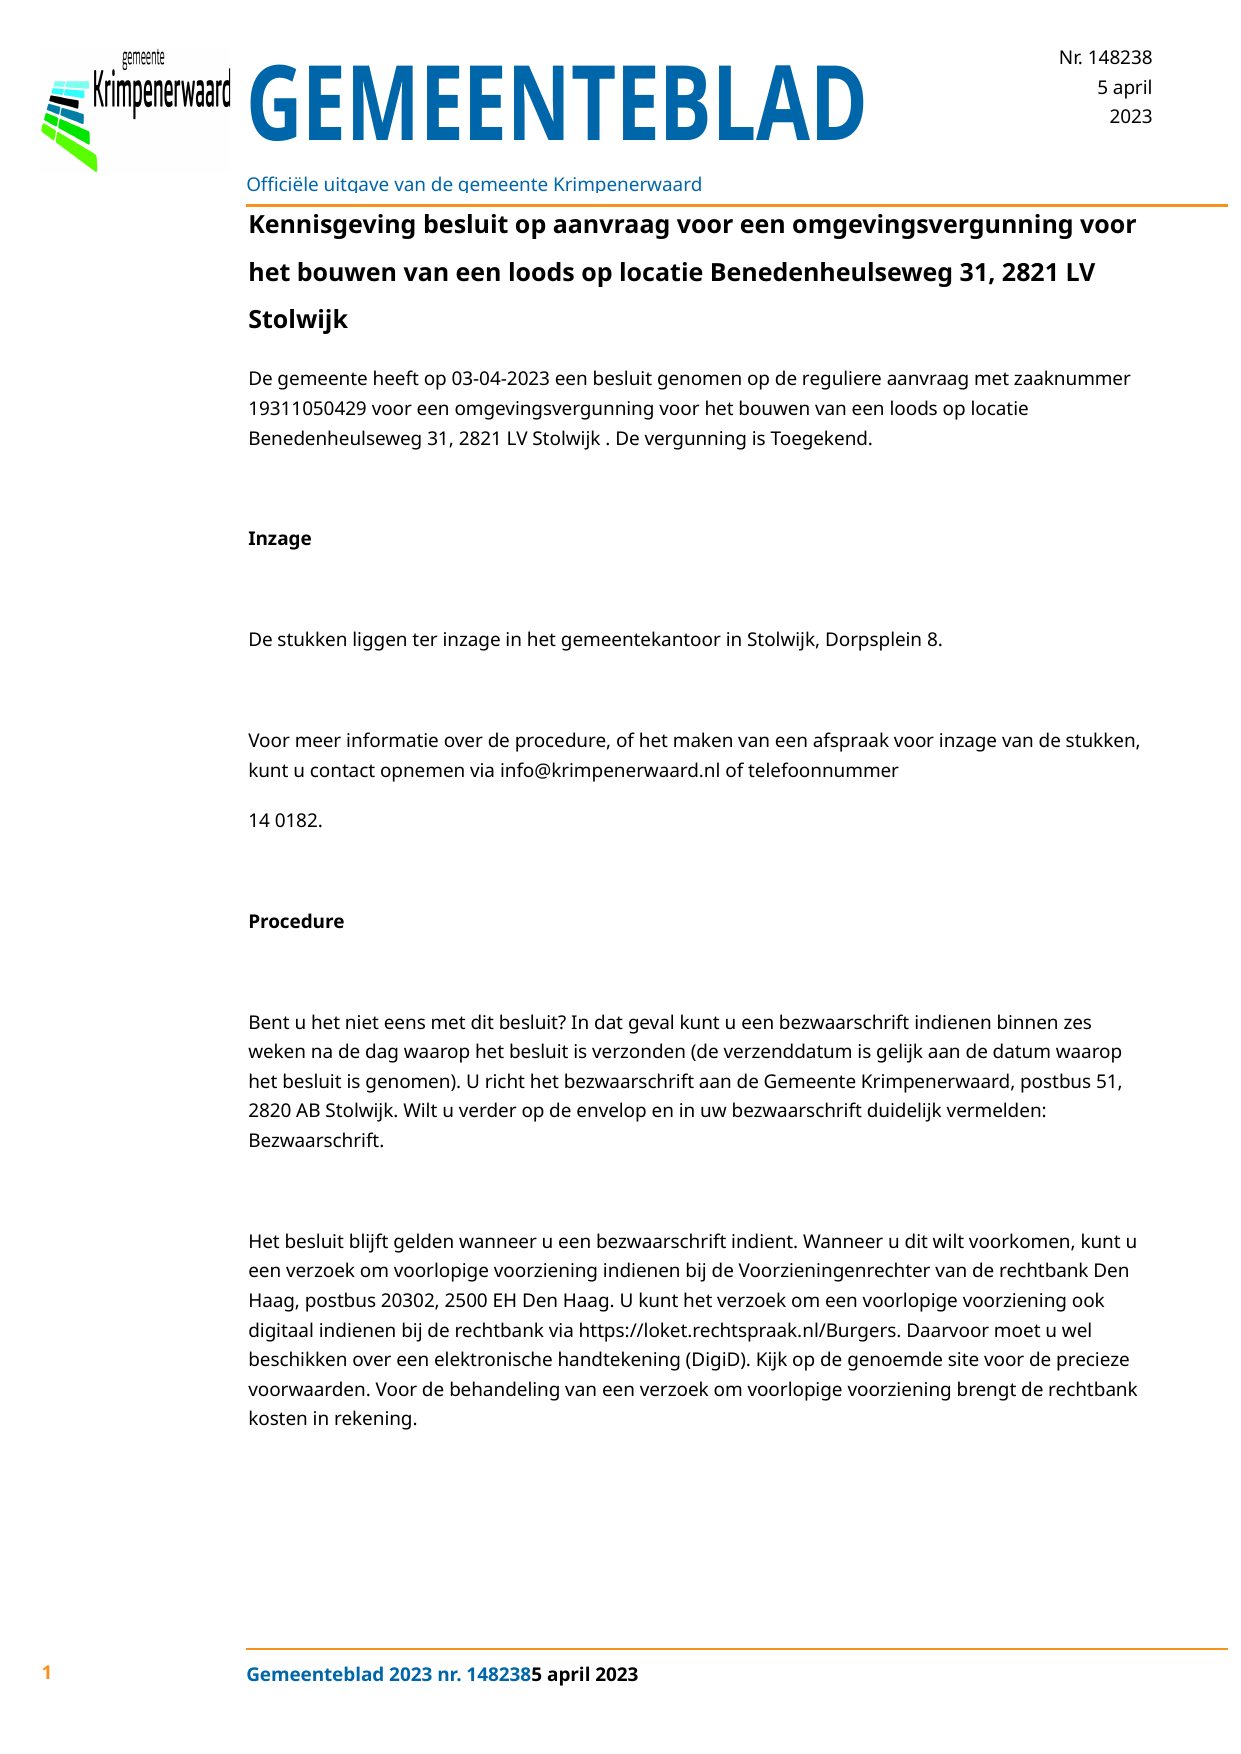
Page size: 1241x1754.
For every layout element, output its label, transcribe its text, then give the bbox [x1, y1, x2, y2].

text Procedure [248, 908, 1152, 934]
text Bent u het niet eens met dit besluit? In dat geval kunt u een bezwaarschrift indienen binnen zes weken na de dag waarop het besluit is verzonden (de verzenddatum is gelijk aan de datum waarop het besluit is genomen). U richt het bezwaarschrift aan de Gemeente Krimpenerwaard, postbus 51, 2820 AB Stolwijk. Wilt u verder op de envelop en in uw bezwaarschrift duidelijk vermelden: Bezwaarschrift. [248, 1009, 1152, 1153]
text Het besluit blijft gelden wanneer u een bezwaarschrift indient. Wanneer u dit wilt voorkomen, kunt u een verzoek om voorlopige voorziening indienen bij de Voorzieningenrechter van de rechtbank Den Haag, postbus 20302, 2500 EH Den Haag. U kunt het verzoek om een voorlopige voorziening ook digitaal indienen bij de rechtbank via https://loket.rechtspraak.nl/Burgers. Daarvoor moet u wel beschikken over een elektronische handtekening (DigiD). Kijk op de genoemde site voor de precieze voorwaarden. Voor de behandeling van een verzoek om voorlopige voorziening brengt de rechtbank kosten in rekening. [248, 1228, 1152, 1431]
picture [41, 47, 231, 172]
text Inzage [248, 526, 1152, 551]
text Kennisgeving besluit op aanvraag voor een omgevingsvergunning voor het bouwen van een loods op locatie Benedenheulseweg 31, 2821 LV Stolwijk [248, 207, 1152, 336]
text De gemeente heeft op 03-04-2023 een besluit genomen op de reguliere aanvraag met zaaknummer 19311050429 voor een omgevingsvergunning voor het bouwen van een loods op locatie Benedenheulseweg 31, 2821 LV Stolwijk . De vergunning is Toegekend. [248, 366, 1152, 450]
text 14 0182. [248, 807, 1152, 833]
text Voor meer informatie over de procedure, of het maken van een afspraak voor inzage van de stukken, kunt u contact opnemen via info@krimpenerwaard.nl of telefoonnummer [248, 727, 1152, 782]
text De stukken liggen ter inzage in het gemeentekantoor in Stolwijk, Dorpsplein 8. [248, 626, 1152, 652]
